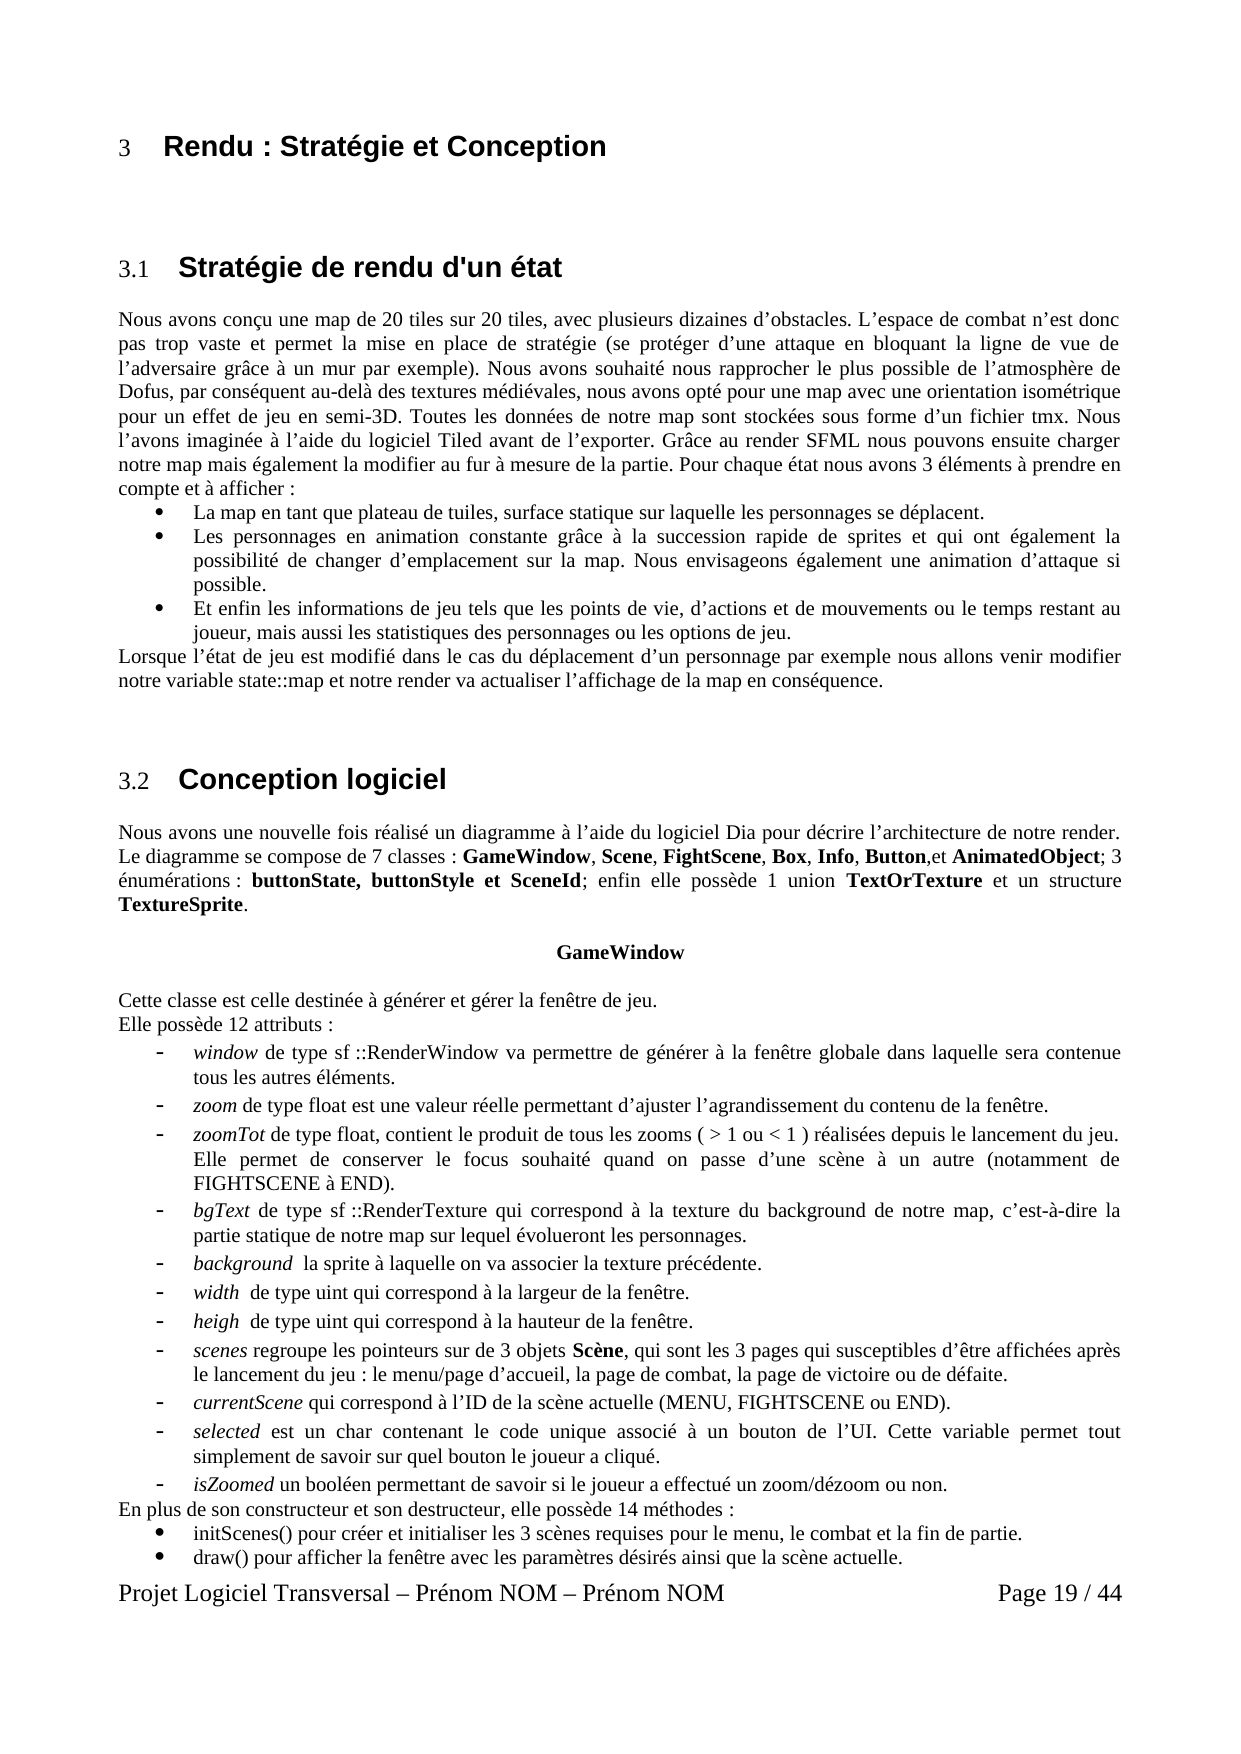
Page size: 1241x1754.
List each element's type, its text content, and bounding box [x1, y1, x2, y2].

list Rendu : Stratégie et Conception [118, 129, 1122, 162]
text Elle possède 12 attributs : [118, 1012, 1122, 1036]
list window de type sf ::RenderWindow va permettre de générer à la fenêtre globale dans laquelle sera contenue tous les autres éléments. [156, 1036, 1122, 1089]
list La map en tant que plateau de tuiles, surface statique sur laquelle les personnages se déplacent. [156, 500, 1122, 524]
list bgText de type sf ::RenderTexture qui correspond à la texture du background de notre map, c’est-à-dire la partie statique de notre map sur lequel évolueront les personnages. [156, 1194, 1122, 1247]
list Conception logiciel [118, 762, 1122, 796]
list zoomTot de type float, contient le produit de tous les zooms ( > 1 ou < 1 ) réalisées depuis le lancement du jeu. Elle permet de conserver le focus souhaité quand on passe d’une scène à un autre (notamment de FIGHTSCENE à END). [156, 1118, 1122, 1194]
text Cette classe est celle destinée à générer et gérer la fenêtre de jeu. [118, 988, 1122, 1012]
text Lorsque l’état de jeu est modifié dans le cas du déplacement d’un personnage par exemple nous allons venir modifier notre variable state::map et notre render va actualiser l’affichage de la map en conséquence. [118, 644, 1122, 692]
list isZoomed un booléen permettant de savoir si le joueur a effectué un zoom/dézoom ou non. [156, 1468, 1122, 1497]
text Nous avons une nouvelle fois réalisé un diagramme à l’aide du logiciel Dia pour décrire l’architecture de notre render. Le diagramme se compose de 7 classes : GameWindow, Scene, FightScene, Box, Info, Button,et AnimatedObject; 3 énumérations : buttonState, buttonStyle et SceneId; enfin elle possède 1 union TextOrTexture et un structure TextureSprite. [118, 819, 1122, 916]
list Les personnages en animation constante grâce à la succession rapide de sprites et qui ont également la possibilité de changer d’emplacement sur la map. Nous envisageons également une animation d’attaque si possible. [156, 524, 1122, 596]
list width de type uint qui correspond à la largeur de la fenêtre. [156, 1276, 1122, 1305]
list zoom de type float est une valeur réelle permettant d’ajuster l’agrandissement du contenu de la fenêtre. [156, 1089, 1122, 1118]
list scenes regroupe les pointeurs sur de 3 objets Scène, qui sont les 3 pages qui susceptibles d’être affichées après le lancement du jeu : le menu/page d’accueil, la page de combat, la page de victoire ou de défaite. [156, 1334, 1122, 1386]
list currentScene qui correspond à l’ID de la scène actuelle (MENU, FIGHTSCENE ou END). [156, 1386, 1122, 1415]
text En plus de son constructeur et son destructeur, elle possède 14 méthodes : [118, 1497, 1122, 1521]
text Nous avons conçu une map de 20 tiles sur 20 tiles, avec plusieurs dizaines d’obstacles. L’espace de combat n’est donc pas trop vaste et permet la mise en place de stratégie (se protéger d’une attaque en bloquant la ligne de vue de l’adversaire grâce à un mur par exemple). Nous avons souhaité nous rapprocher le plus possible de l’atmosphère de Dofus, par conséquent au-delà des textures médiévales, nous avons opté pour une map avec une orientation isométrique pour un effet de jeu en semi-3D. Toutes les données de notre map sont stockées sous forme d’un fichier tmx. Nous l’avons imaginée à l’aide du logiciel Tiled avant de l’exporter. Grâce au render SFML nous pouvons ensuite charger notre map mais également la modifier au fur à mesure de la partie. Pour chaque état nous avons 3 éléments à prendre en compte et à afficher : [118, 307, 1122, 500]
list heigh de type uint qui correspond à la hauteur de la fenêtre. [156, 1305, 1122, 1334]
list Stratégie de rendu d'un état [118, 250, 1122, 284]
text GameWindow [118, 940, 1122, 964]
list Et enfin les informations de jeu tels que les points de vie, d’actions et de mouvements ou le temps restant au joueur, mais aussi les statistiques des personnages ou les options de jeu. [156, 596, 1122, 644]
list draw() pour afficher la fenêtre avec les paramètres désirés ainsi que la scène actuelle. [156, 1545, 1122, 1569]
list selected est un char contenant le code unique associé à un bouton de l’UI. Cette variable permet tout simplement de savoir sur quel bouton le joueur a cliqué. [156, 1415, 1122, 1468]
list initScenes() pour créer et initialiser les 3 scènes requises pour le menu, le combat et la fin de partie. [156, 1521, 1122, 1545]
list background la sprite à laquelle on va associer la texture précédente. [156, 1247, 1122, 1276]
